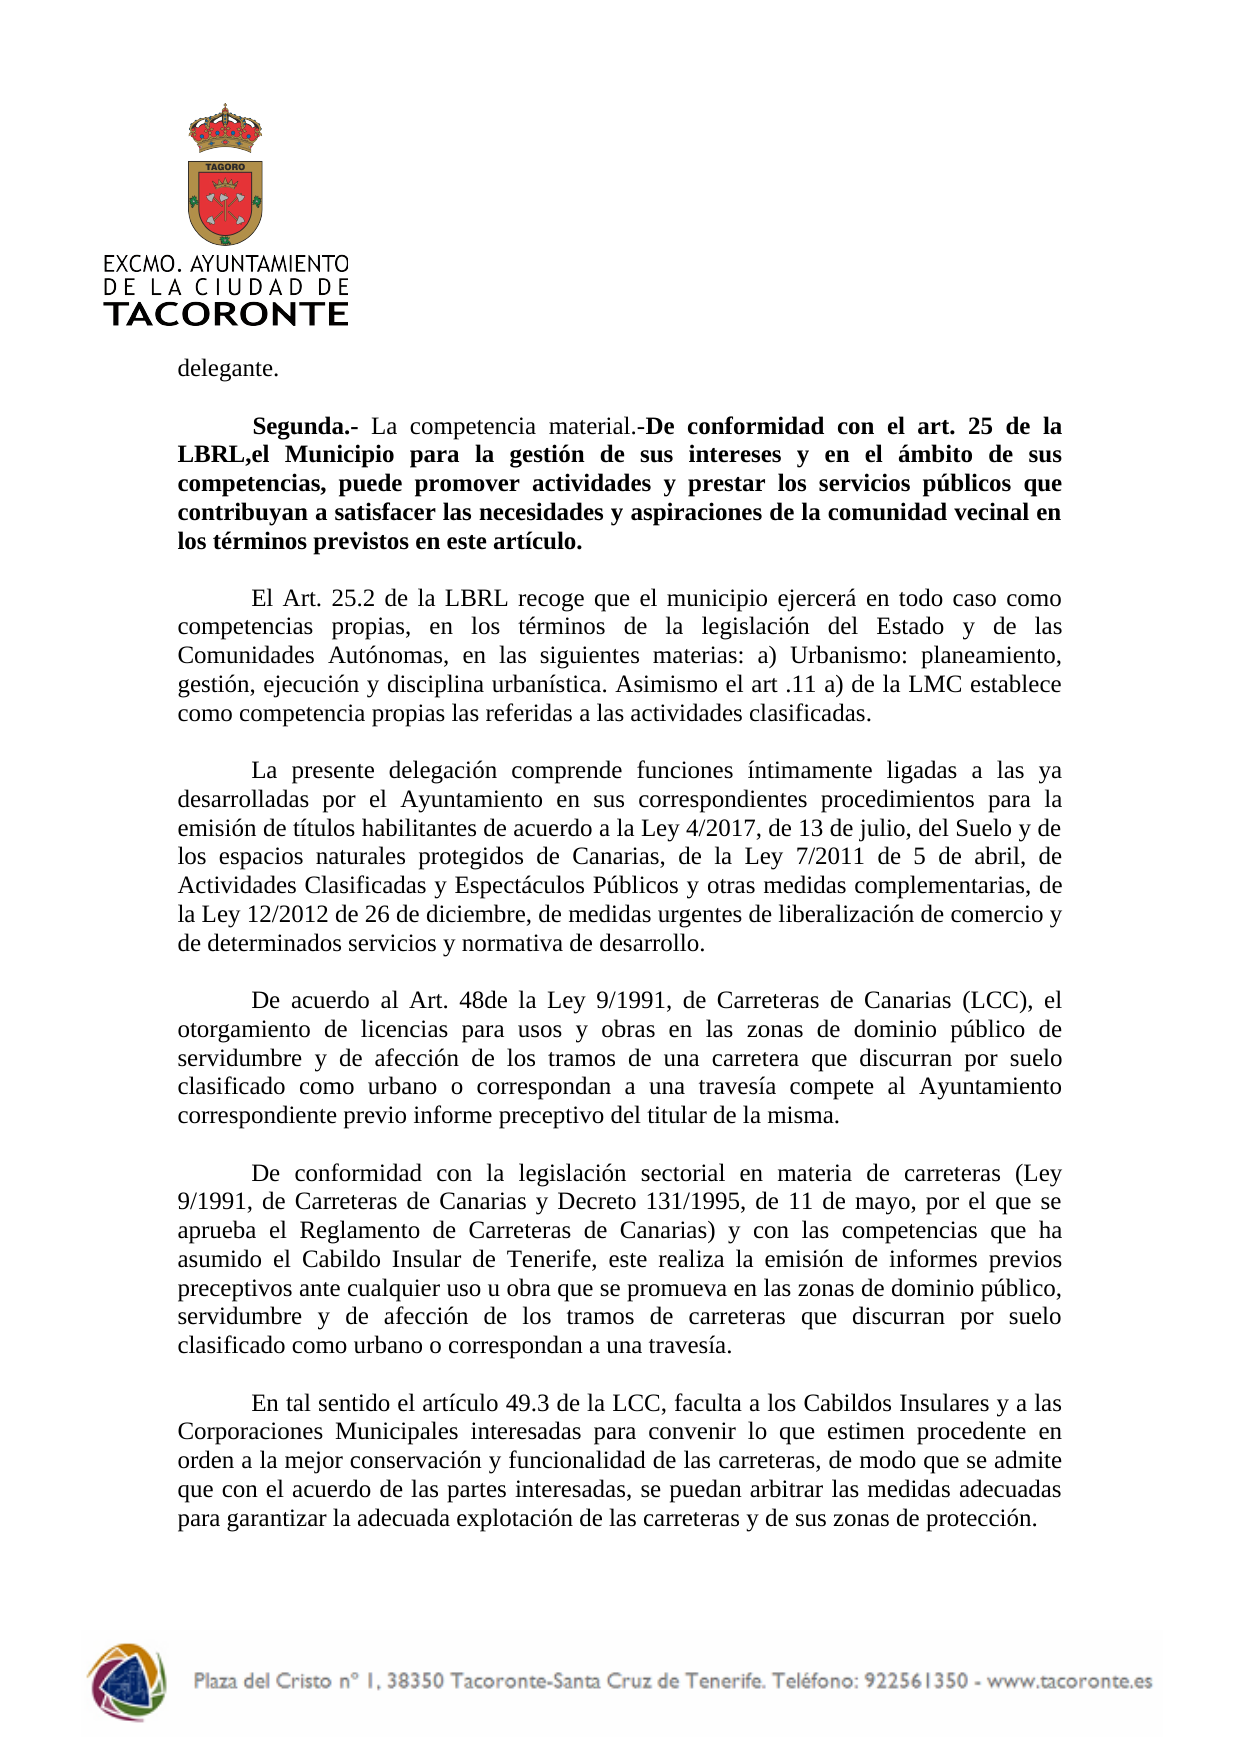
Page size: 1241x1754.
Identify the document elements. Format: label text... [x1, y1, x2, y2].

text El Art. 25.2 de la LBRL recoge que el municipio ejercerá en todo caso como competencias propias, en los términos de la legislación del Estado y de las Comunidades Autónomas, en las siguientes materias: a) Urbanismo: planeamiento, gestión, ejecución y disciplina urbanística. Asimismo el art .11 a) de la LMC establece como competencia propias las referidas a las actividades clasificadas. [177, 583, 1063, 726]
text De acuerdo al Art. 48de la Ley 9/1991, de Carreteras de Canarias (LCC), el otorgamiento de licencias para usos y obras en las zonas de dominio público de servidumbre y de afección de los tramos de una carretera que discurran por suelo clasificado como urbano o correspondan a una travesía compete al Ayuntamiento correspondiente previo informe preceptivo del titular de la misma. [177, 985, 1063, 1129]
subtitle delegante. [177, 353, 1063, 382]
text En tal sentido el artículo 49.3 de la LCC, faculta a los Cabildos Insulares y a las Corporaciones Municipales interesadas para convenir lo que estimen procedente en orden a la mejor conservación y funcionalidad de las carreteras, de modo que se admite que con el acuerdo de las partes interesadas, se puedan arbitrar las medidas adecuadas para garantizar la adecuada explotación de las carreteras y de sus zonas de protección. [177, 1388, 1063, 1531]
text De conformidad con la legislación sectorial en materia de carreteras (Ley 9/1991, de Carreteras de Canarias y Decreto 131/1995, de 11 de mayo, por el que se aprueba el Reglamento de Carreteras de Canarias) y con las competencias que ha asumido el Cabildo Insular de Tenerife, este realiza la emisión de informes previos preceptivos ante cualquier uso u obra que se promueva en las zonas de dominio público, servidumbre y de afección de los tramos de carreteras que discurran por suelo clasificado como urbano o correspondan a una travesía. [177, 1158, 1063, 1359]
text La presente delegación comprende funciones íntimamente ligadas a las ya desarrolladas por el Ayuntamiento en sus correspondientes procedimientos para la emisión de títulos habilitantes de acuerdo a la Ley 4/2017, de 13 de julio, del Suelo y de los espacios naturales protegidos de Canarias, de la Ley 7/2011 de 5 de abril, de Actividades Clasificadas y Espectáculos Públicos y otras medidas complementarias, de la Ley 12/2012 de 26 de diciembre, de medidas urgentes de liberalización de comercio y de determinados servicios y normativa de desarrollo. [177, 755, 1063, 956]
subtitle Segunda.- La competencia material.-De conformidad con el art. 25 de la LBRL,el Municipio para la gestión de sus intereses y en el ámbito de sus competencias, puede promover actividades y prestar los servicios públicos que contribuyan a satisfacer las necesidades y aspiraciones de la comunidad vecinal en los términos previstos en este artículo. [177, 411, 1063, 554]
picture [103, 103, 348, 326]
picture [80, 1630, 1163, 1737]
